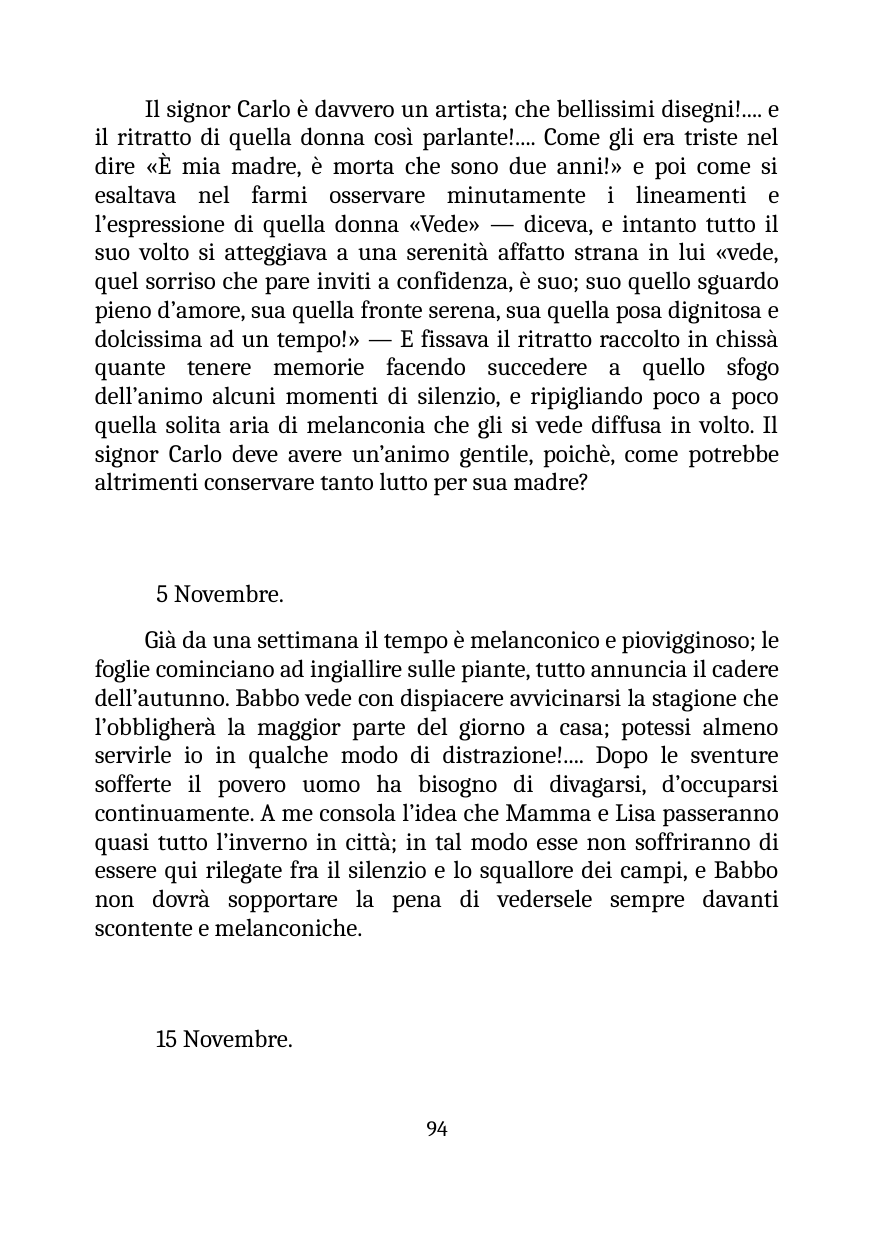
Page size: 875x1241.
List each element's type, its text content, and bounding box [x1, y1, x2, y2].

text Già da una settimana il tempo è melanconico e piovigginoso; le foglie cominciano ad ingiallire sulle piante, tutto annuncia il cadere dell’autunno. Babbo vede con dispiacere avvicinarsi la stagione che l’obbligherà la maggior parte del giorno a casa; potessi almeno servirle io in qualche modo di distrazione!.... Dopo le sventure sofferte il povero uomo ha bisogno di divagarsi, d’occuparsi continuamente. A me consola l’idea che Mamma e Lisa passeranno quasi tutto l’inverno in città; in tal modo esse non soffriranno di essere qui rilegate fra il silenzio e lo squallore dei campi, e Babbo non dovrà sopportare la pena di vedersele sempre davanti scontente e melanconiche. [94, 626, 779, 942]
text 5 Novembre. [106, 580, 779, 608]
text Il signor Carlo è davvero un artista; che bellissimi disegni!.... e il ritratto di quella donna così parlante!.... Come gli era triste nel dire «È mia madre, è morta che sono due anni!» e poi come si esaltava nel farmi osservare minutamente i lineamenti e l’espressione di quella donna «Vede» — diceva, e intanto tutto il suo volto si atteggiava a una serenità affatto strana in lui «vede, quel sorriso che pare inviti a confidenza, è suo; suo quello sguardo pieno d’amore, sua quella fronte serena, sua quella posa dignitosa e dolcissima ad un tempo!» — E fissava il ritratto raccolto in chissà quante tenere memorie facendo succedere a quello sfogo dell’animo alcuni momenti di silenzio, e ripigliando poco a poco quella solita aria di melanconia che gli si vede diffusa in volto. Il signor Carlo deve avere un’animo gentile, poichè, come potrebbe altrimenti conservare tanto lutto per sua madre? [94, 94, 779, 497]
text 15 Novembre. [106, 1025, 779, 1054]
